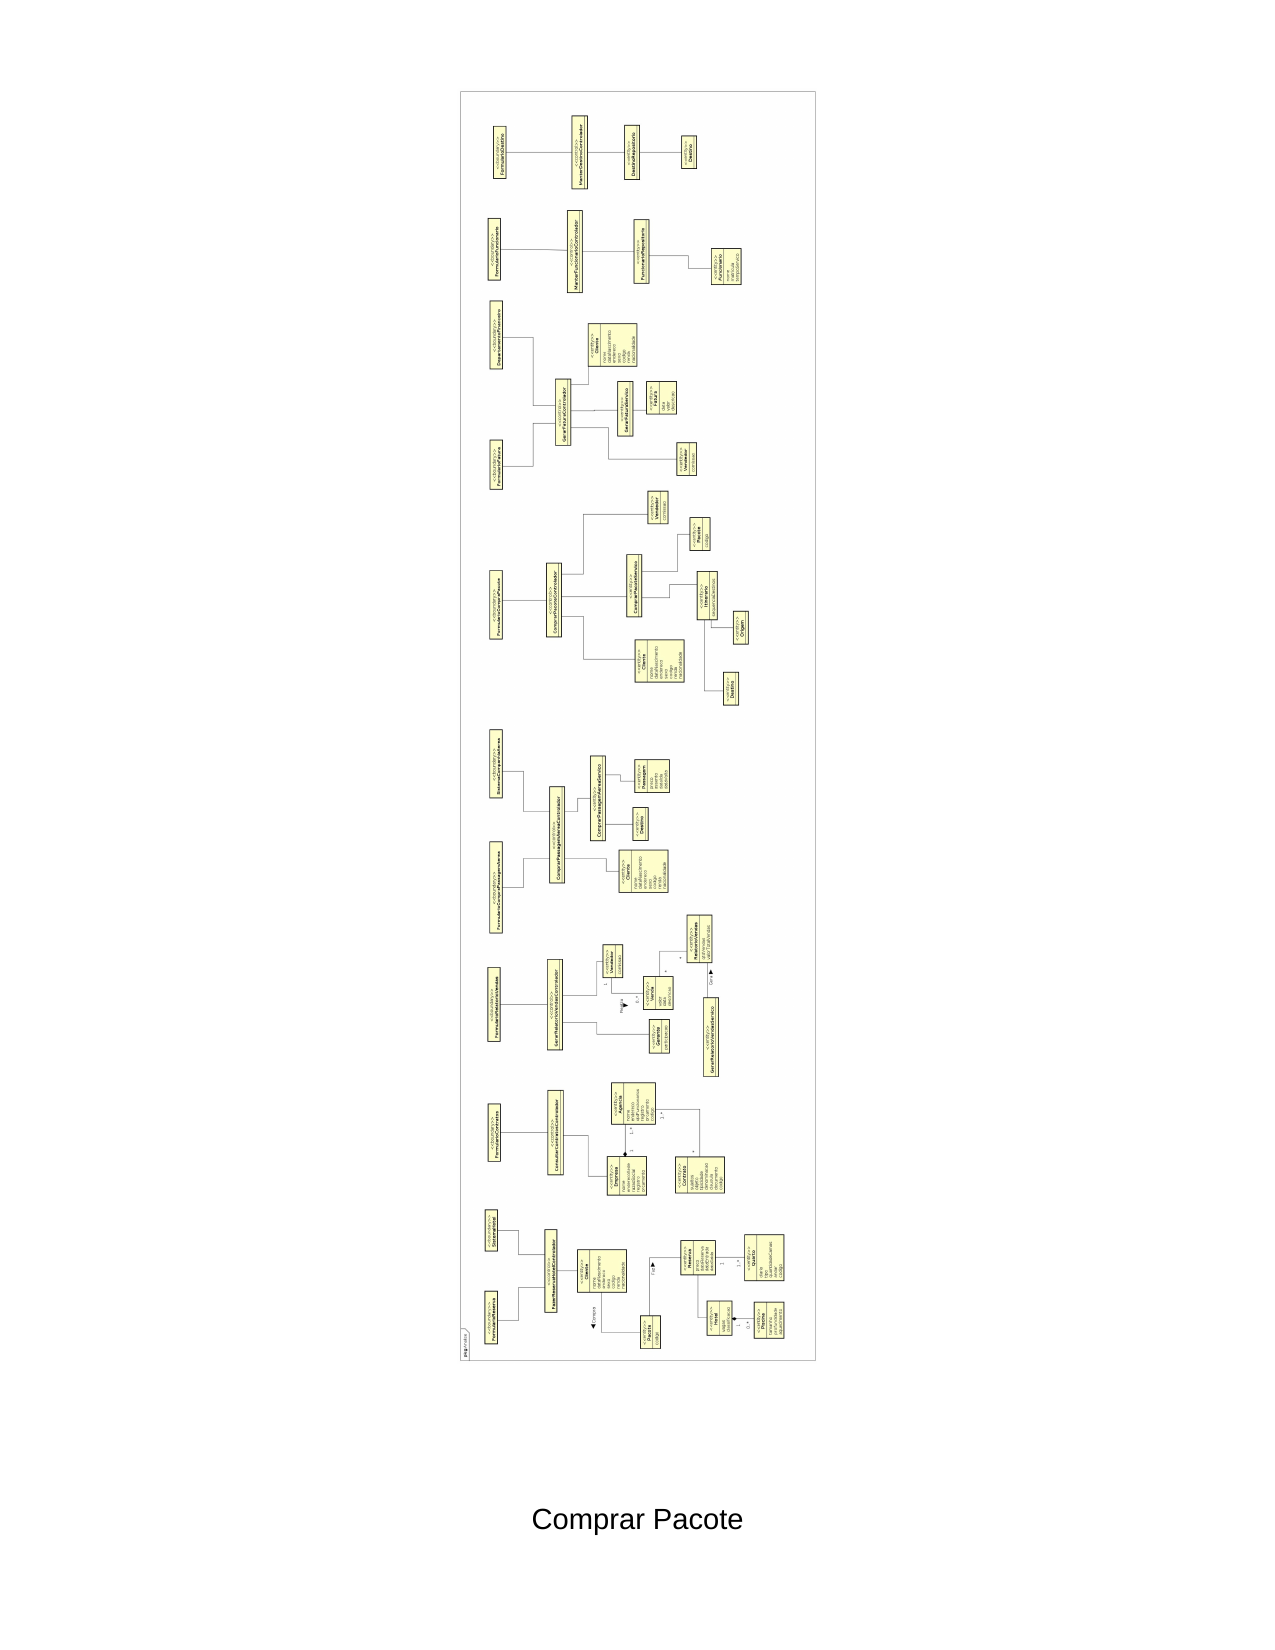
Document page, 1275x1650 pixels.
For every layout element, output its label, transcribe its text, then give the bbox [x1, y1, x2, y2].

text Comprar Pacote [150, 1502, 1125, 1536]
picture [458, 90, 818, 1363]
